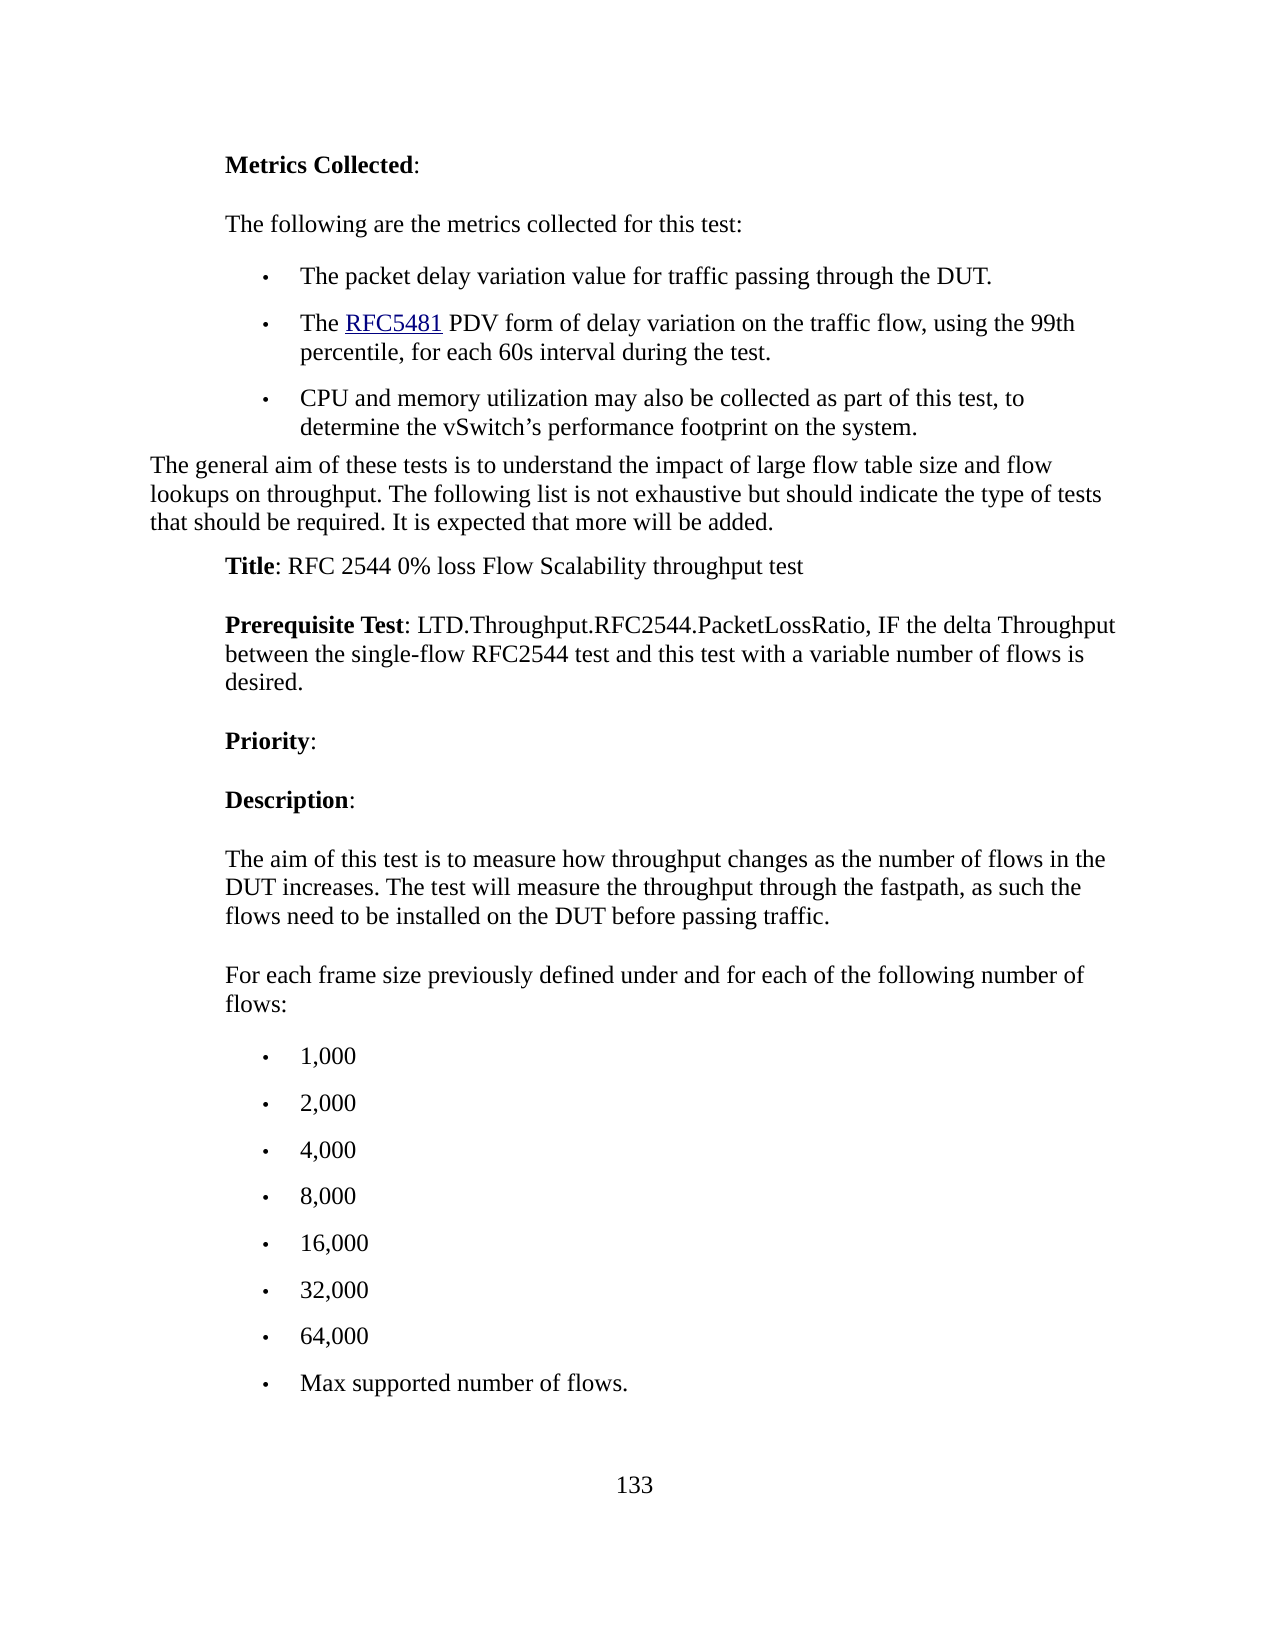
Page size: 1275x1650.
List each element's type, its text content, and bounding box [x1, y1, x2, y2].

text Description: [225, 785, 1125, 814]
list 16,000 [262, 1228, 1125, 1257]
text The aim of this test is to measure how throughput changes as the number of flows in the DUT increases. The test will measure the throughput through the fastpath, as such the flows need to be installed on the DUT before passing traffic. [225, 844, 1125, 930]
list 8,000 [262, 1181, 1125, 1210]
list CPU and memory utilization may also be collected as part of this test, to determine the vSwitch’s performance footprint on the system. [262, 383, 1125, 441]
list 32,000 [262, 1275, 1125, 1303]
text Metrics Collected: [225, 150, 1125, 179]
text The following are the metrics collected for this test: [225, 209, 1125, 237]
list The RFC5481 PDV form of delay variation on the traffic flow, using the 99th percentile, for each 60s interval during the test. [262, 308, 1125, 366]
list 2,000 [262, 1088, 1125, 1117]
text Prerequisite Test: LTD.Throughput.RFC2544.PacketLossRatio, IF the delta Throughput between the single-flow RFC2544 test and this test with a variable number of flows is desired. [225, 610, 1125, 696]
list Max supported number of flows. [262, 1368, 1125, 1397]
list 64,000 [262, 1321, 1125, 1350]
text The general aim of these tests is to understand the impact of large flow table size and flow lookups on throughput. The following list is not exhaustive but should indicate the type of tests that should be required. It is expected that more will be added. [150, 450, 1125, 536]
list 4,000 [262, 1135, 1125, 1163]
list The packet delay variation value for traffic passing through the DUT. [262, 261, 1125, 290]
text Priority: [225, 726, 1125, 755]
text Title: RFC 2544 0% loss Flow Scalability throughput test [225, 551, 1125, 580]
text For each frame size previously defined under and for each of the following number of flows: [225, 960, 1125, 1017]
list 1,000 [262, 1041, 1125, 1070]
